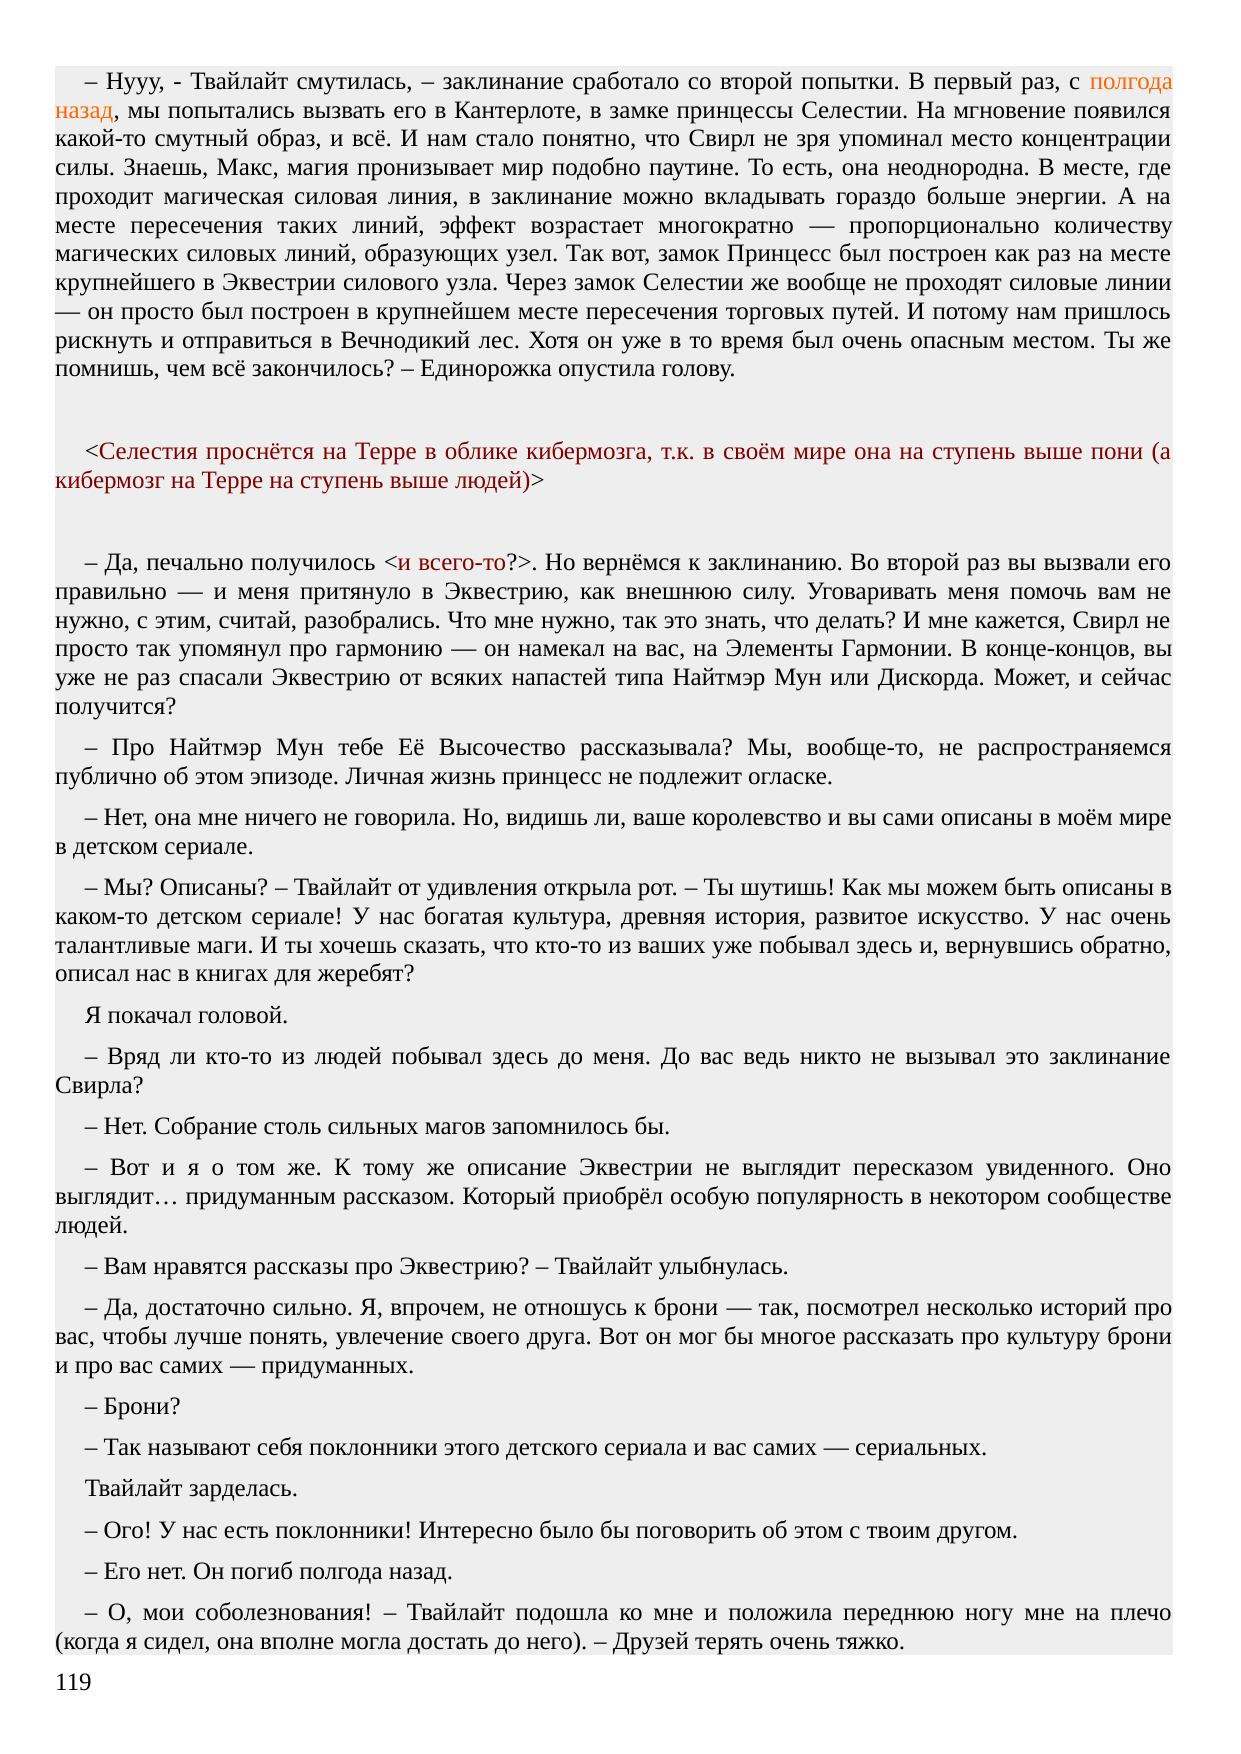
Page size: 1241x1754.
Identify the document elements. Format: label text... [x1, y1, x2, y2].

text – Нет. Собрание столь сильных магов запомнилось бы. [55, 1111, 1173, 1140]
text – Да, достаточно сильно. Я, впрочем, не отношусь к брони — так, посмотрел несколько историй про вас, чтобы лучше понять, увлечение своего друга. Вот он мог бы многое рассказать про культуру брони и про вас самих — придуманных. [55, 1292, 1173, 1378]
text – Нууу, - Твайлайт смутилась, – заклинание сработало со второй попытки. В первый раз, с полгода назад, мы попытались вызвать его в Кантерлоте, в замке принцессы Селестии. На мгновение появился какой-то смутный образ, и всё. И нам стало понятно, что Свирл не зря упоминал место концентрации силы. Знаешь, Макс, магия пронизывает мир подобно паутине. То есть, она неоднородна. В месте, где проходит магическая силовая линия, в заклинание можно вкладывать гораздо больше энергии. А на месте пересечения таких линий, эффект возрастает многократно — пропорционально количеству магических силовых линий, образующих узел. Так вот, замок Принцесс был построен как раз на месте крупнейшего в Эквестрии силового узла. Через замок Селестии же вообще не проходят силовые линии — он просто был построен в крупнейшем месте пересечения торговых путей. И потому нам пришлось рискнуть и отправиться в Вечнодикий лес. Хотя он уже в то время был очень опасным местом. Ты же помнишь, чем всё закончилось? – Единорожка опустила голову. [55, 66, 1173, 382]
text – О, мои соболезнования! – Твайлайт подошла ко мне и положила переднюю ногу мне на плечо (когда я сидел, она вполне могла достать до него). – Друзей терять очень тяжко. [55, 1597, 1173, 1655]
text – Да, печально получилось <и всего-то?>. Но вернёмся к заклинанию. Во второй раз вы вызвали его правильно — и меня притянуло в Эквестрию, как внешнюю силу. Уговаривать меня помочь вам не нужно, с этим, считай, разобрались. Что мне нужно, так это знать, что делать? И мне кажется, Свирл не просто так упомянул про гармонию — он намекал на вас, на Элементы Гармонии. В конце-концов, вы уже не раз спасали Эквестрию от всяких напастей типа Найтмэр Мун или Дискорда. Может, и сейчас получится? [55, 547, 1173, 720]
text – Мы? Описаны? – Твайлайт от удивления открыла рот. – Ты шутишь! Как мы можем быть описаны в каком-то детском сериале! У нас богатая культура, древняя история, развитое искусство. У нас очень талантливые маги. И ты хочешь сказать, что кто-то из ваших уже побывал здесь и, вернувшись обратно, описал нас в книгах для жеребят? [55, 872, 1173, 987]
text – Вам нравятся рассказы про Эквестрию? – Твайлайт улыбнулась. [55, 1251, 1173, 1280]
text – Вот и я о том же. К тому же описание Эквестрии не выглядит пересказом увиденного. Оно выглядит… придуманным рассказом. Который приобрёл особую популярность в некотором сообществе людей. [55, 1152, 1173, 1238]
text – Ого! У нас есть поклонники! Интересно было бы поговорить об этом с твоим другом. [55, 1515, 1173, 1543]
text – Про Найтмэр Мун тебе Её Высочество рассказывала? Мы, вообще-то, не распространяемся публично об этом эпизоде. Личная жизнь принцесс не подлежит огласке. [55, 732, 1173, 790]
text – Так называют себя поклонники этого детского сериала и вас самих — сериальных. [55, 1432, 1173, 1461]
text – Брони? [55, 1391, 1173, 1420]
text Я покачал головой. [55, 1000, 1173, 1028]
text – Вряд ли кто-то из людей побывал здесь до меня. До вас ведь никто не вызывал это заклинание Свирла? [55, 1041, 1173, 1098]
text Твайлайт зарделась. [55, 1473, 1173, 1502]
text <Селестия проснётся на Терре в облике кибермозга, т.к. в своём мире она на ступень выше пони (а кибермозг на Терре на ступень выше людей)> [55, 436, 1173, 493]
text – Нет, она мне ничего не говорила. Но, видишь ли, ваше королевство и вы сами описаны в моём мире в детском сериале. [55, 802, 1173, 860]
text – Его нет. Он погиб полгода назад. [55, 1556, 1173, 1585]
